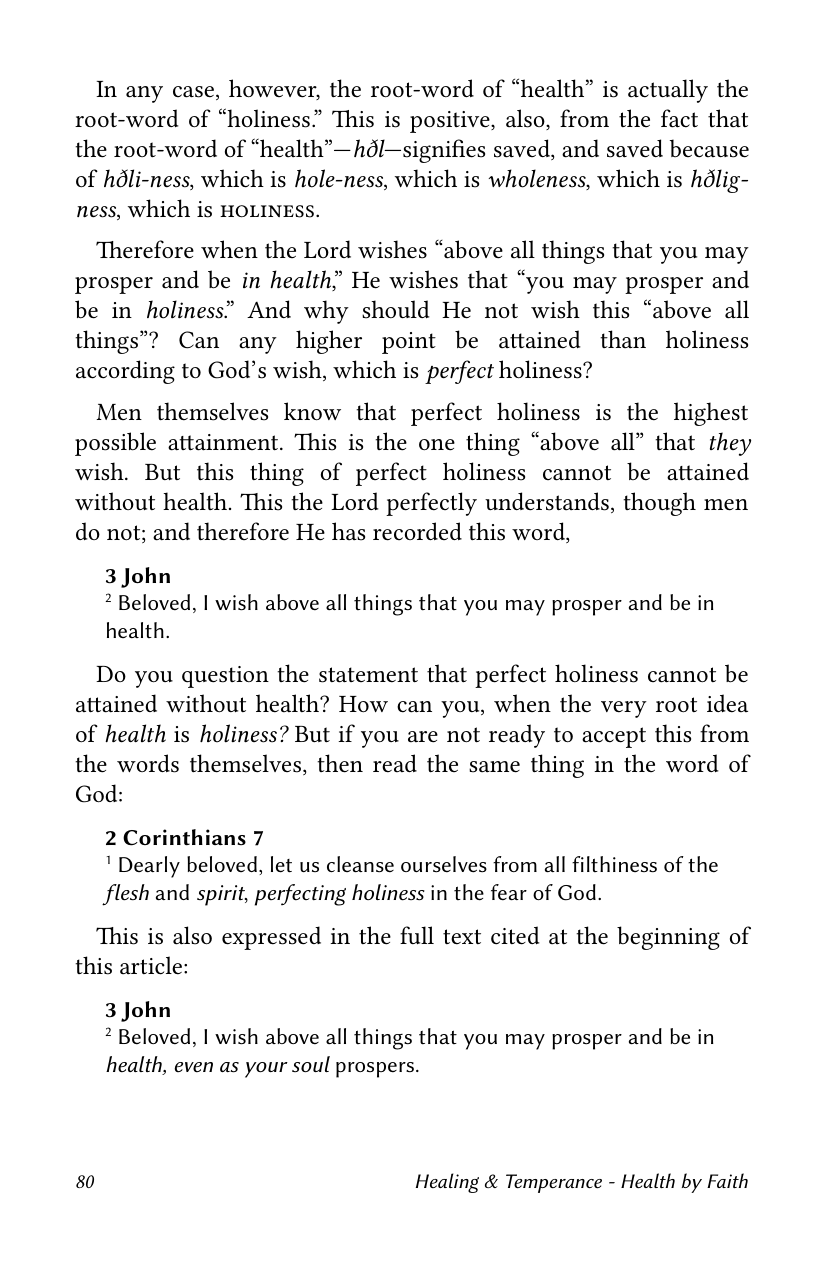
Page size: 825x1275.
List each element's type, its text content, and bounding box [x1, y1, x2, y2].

text Therefore when the Lord wishes “above all things that you may prosper and be in health,” He wishes that “you may prosper and be in holiness.” And why should He not wish this “above all things”? Can any higher point be attained than holiness according to God’s wish, which is perfect holiness? [75, 237, 750, 385]
text 3 John [105, 563, 750, 589]
text 2 Corinthians 7 [105, 824, 750, 851]
text Men themselves know that perfect holiness is the highest possible attainment. This is the one thing “above all” that they wish. But this thing of perfect holiness cannot be attained without health. This the Lord perfectly understands, though men do not; and therefore He has recorded this word, [75, 398, 750, 546]
text In any case, however, the root-word of “health” is actually the root-word of “holiness.” This is positive, also, from the fact that the root-word of “health”—hðl—signifies saved, and saved because of hðli-ness, which is hole-ness, which is wholeness, which is hðlig-ness, which is HOLINESS. [75, 75, 750, 223]
text 1 Dearly beloved, let us cleanse ourselves from all filthiness of the flesh and spirit, perfecting holiness in the fear of God. [105, 852, 720, 906]
text Do you question the statement that perfect holiness cannot be attained without health? How can you, when the very root idea of health is holiness? But if you are not ready to accept this from the words themselves, then read the same thing in the word of God: [75, 660, 750, 808]
text 2 Beloved, I wish above all things that you may prosper and be in health. [105, 590, 720, 644]
text 2 Beloved, I wish above all things that you may prosper and be in health, even as your soul prospers. [105, 1024, 720, 1078]
text 3 John [105, 997, 750, 1023]
text This is also expressed in the full text cited at the beginning of this article: [75, 922, 750, 980]
